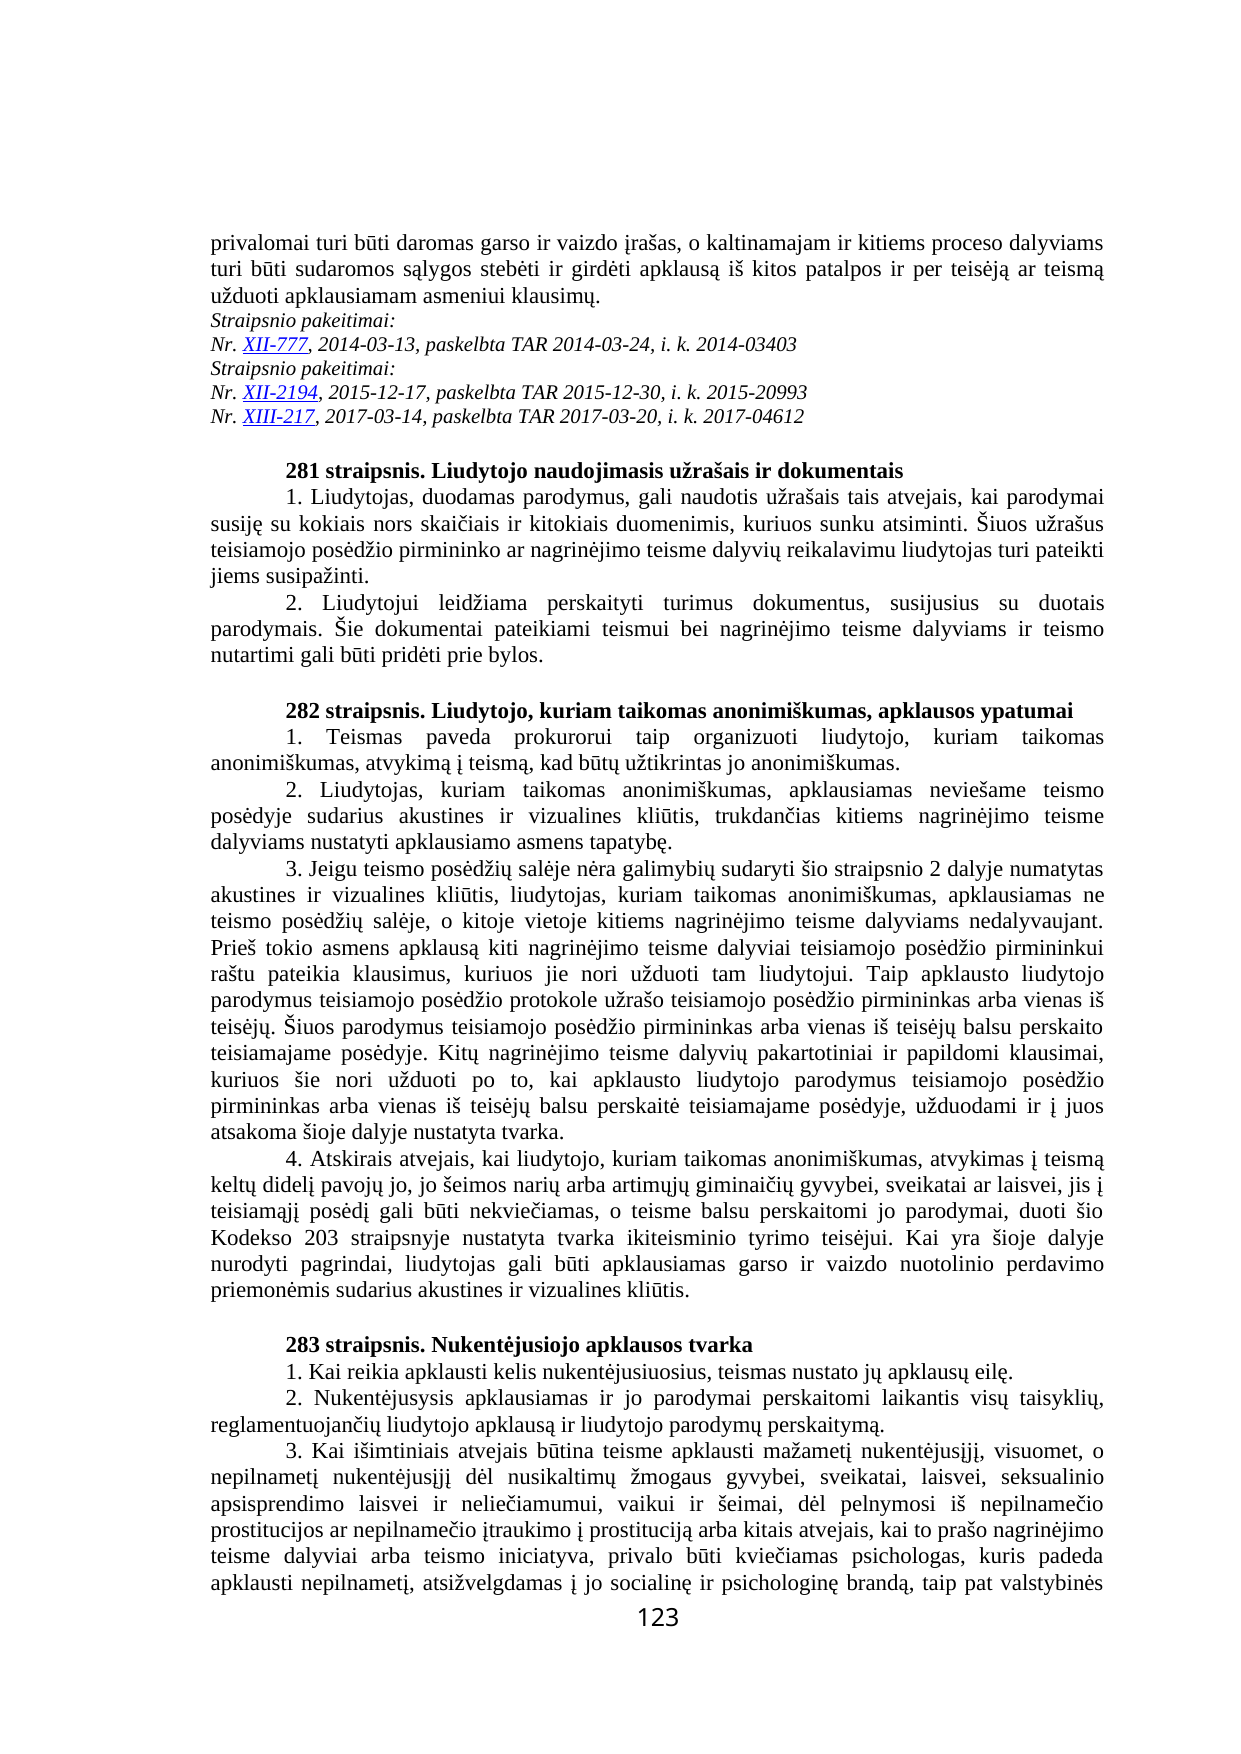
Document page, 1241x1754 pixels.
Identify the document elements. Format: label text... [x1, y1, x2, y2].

text Straipsnio pakeitimai: [210, 308, 1105, 332]
text 281 straipsnis. Liudytojo naudojimasis užrašais ir dokumentais [210, 457, 1105, 483]
text 283 straipsnis. Nukentėjusiojo apklausos tvarka [210, 1332, 1105, 1358]
text 1. Liudytojas, duodamas parodymus, gali naudotis užrašais tais atvejais, kai parodymai susiję su kokiais nors skaičiais ir kitokiais duomenimis, kuriuos sunku atsiminti. Šiuos užrašus teisiamojo posėdžio pirmininko ar nagrinėjimo teisme dalyvių reikalavimu liudytojas turi pateikti jiems susipažinti. [210, 483, 1105, 589]
text 1. Teismas paveda prokurorui taip organizuoti liudytojo, kuriam taikomas anonimiškumas, atvykimą į teismą, kad būtų užtikrintas jo anonimiškumas. [210, 723, 1105, 776]
text 2. Liudytojui leidžiama perskaityti turimus dokumentus, susijusius su duotais parodymais. Šie dokumentai pateikiami teismui bei nagrinėjimo teisme dalyviams ir teismo nutartimi gali būti pridėti prie bylos. [210, 589, 1105, 668]
text 3. Kai išimtiniais atvejais būtina teisme apklausti mažametį nukentėjusįjį, visuomet, o nepilnametį nukentėjusįjį dėl nusikaltimų žmogaus gyvybei, sveikatai, laisvei, seksualinio apsisprendimo laisvei ir neliečiamumui, vaikui ir šeimai, dėl pelnymosi iš nepilnamečio prostitucijos ar nepilnamečio įtraukimo į prostituciją arba kitais atvejais, kai to prašo nagrinėjimo teisme dalyviai arba teismo iniciatyva, privalo būti kviečiamas psichologas, kuris padeda apklausti nepilnametį, atsižvelgdamas į jo socialinę ir psichologinę brandą, taip pat valstybinės [210, 1437, 1105, 1595]
text 2. Nukentėjusysis apklausiamas ir jo parodymai perskaitomi laikantis visų taisyklių, reglamentuojančių liudytojo apklausą ir liudytojo parodymų perskaitymą. [210, 1384, 1105, 1437]
text privalomai turi būti daromas garso ir vaizdo įrašas, o kaltinamajam ir kitiems proceso dalyviams turi būti sudaromos sąlygos stebėti ir girdėti apklausą iš kitos patalpos ir per teisėją ar teismą užduoti apklausiamam asmeniui klausimų. [210, 229, 1105, 308]
text Nr. XII-777, 2014-03-13, paskelbta TAR 2014-03-24, i. k. 2014-03403 [210, 332, 1105, 356]
text 3. Jeigu teismo posėdžių salėje nėra galimybių sudaryti šio straipsnio 2 dalyje numatytas akustines ir vizualines kliūtis, liudytojas, kuriam taikomas anonimiškumas, apklausiamas ne teismo posėdžių salėje, o kitoje vietoje kitiems nagrinėjimo teisme dalyviams nedalyvaujant. Prieš tokio asmens apklausą kiti nagrinėjimo teisme dalyviai teisiamojo posėdžio pirmininkui raštu pateikia klausimus, kuriuos jie nori užduoti tam liudytojui. Taip apklausto liudytojo parodymus teisiamojo posėdžio protokole užrašo teisiamojo posėdžio pirmininkas arba vienas iš teisėjų. Šiuos parodymus teisiamojo posėdžio pirmininkas arba vienas iš teisėjų balsu perskaito teisiamajame posėdyje. Kitų nagrinėjimo teisme dalyvių pakartotiniai ir papildomi klausimai, kuriuos šie nori užduoti po to, kai apklausto liudytojo parodymus teisiamojo posėdžio pirmininkas arba vienas iš teisėjų balsu perskaitė teisiamajame posėdyje, užduodami ir į juos atsakoma šioje dalyje nustatyta tvarka. [210, 855, 1105, 1145]
text Nr. XIII-217, 2017-03-14, paskelbta TAR 2017-03-20, i. k. 2017-04612 [210, 404, 1105, 428]
text 2. Liudytojas, kuriam taikomas anonimiškumas, apklausiamas neviešame teismo posėdyje sudarius akustines ir vizualines kliūtis, trukdančias kitiems nagrinėjimo teisme dalyviams nustatyti apklausiamo asmens tapatybę. [210, 776, 1105, 855]
text 1. Kai reikia apklausti kelis nukentėjusiuosius, teismas nustato jų apklausų eilę. [210, 1358, 1105, 1384]
text 4. Atskirais atvejais, kai liudytojo, kuriam taikomas anonimiškumas, atvykimas į teismą keltų didelį pavojų jo, jo šeimos narių arba artimųjų giminaičių gyvybei, sveikatai ar laisvei, jis į teisiamąjį posėdį gali būti nekviečiamas, o teisme balsu perskaitomi jo parodymai, duoti šio Kodekso 203 straipsnyje nustatyta tvarka ikiteisminio tyrimo teisėjui. Kai yra šioje dalyje nurodyti pagrindai, liudytojas gali būti apklausiamas garso ir vaizdo nuotolinio perdavimo priemonėmis sudarius akustines ir vizualines kliūtis. [210, 1145, 1105, 1303]
text Straipsnio pakeitimai: [210, 356, 1105, 380]
text 282 straipsnis. Liudytojo, kuriam taikomas anonimiškumas, apklausos ypatumai [285, 697, 1105, 723]
text Nr. XII-2194, 2015-12-17, paskelbta TAR 2015-12-30, i. k. 2015-20993 [210, 380, 1105, 404]
